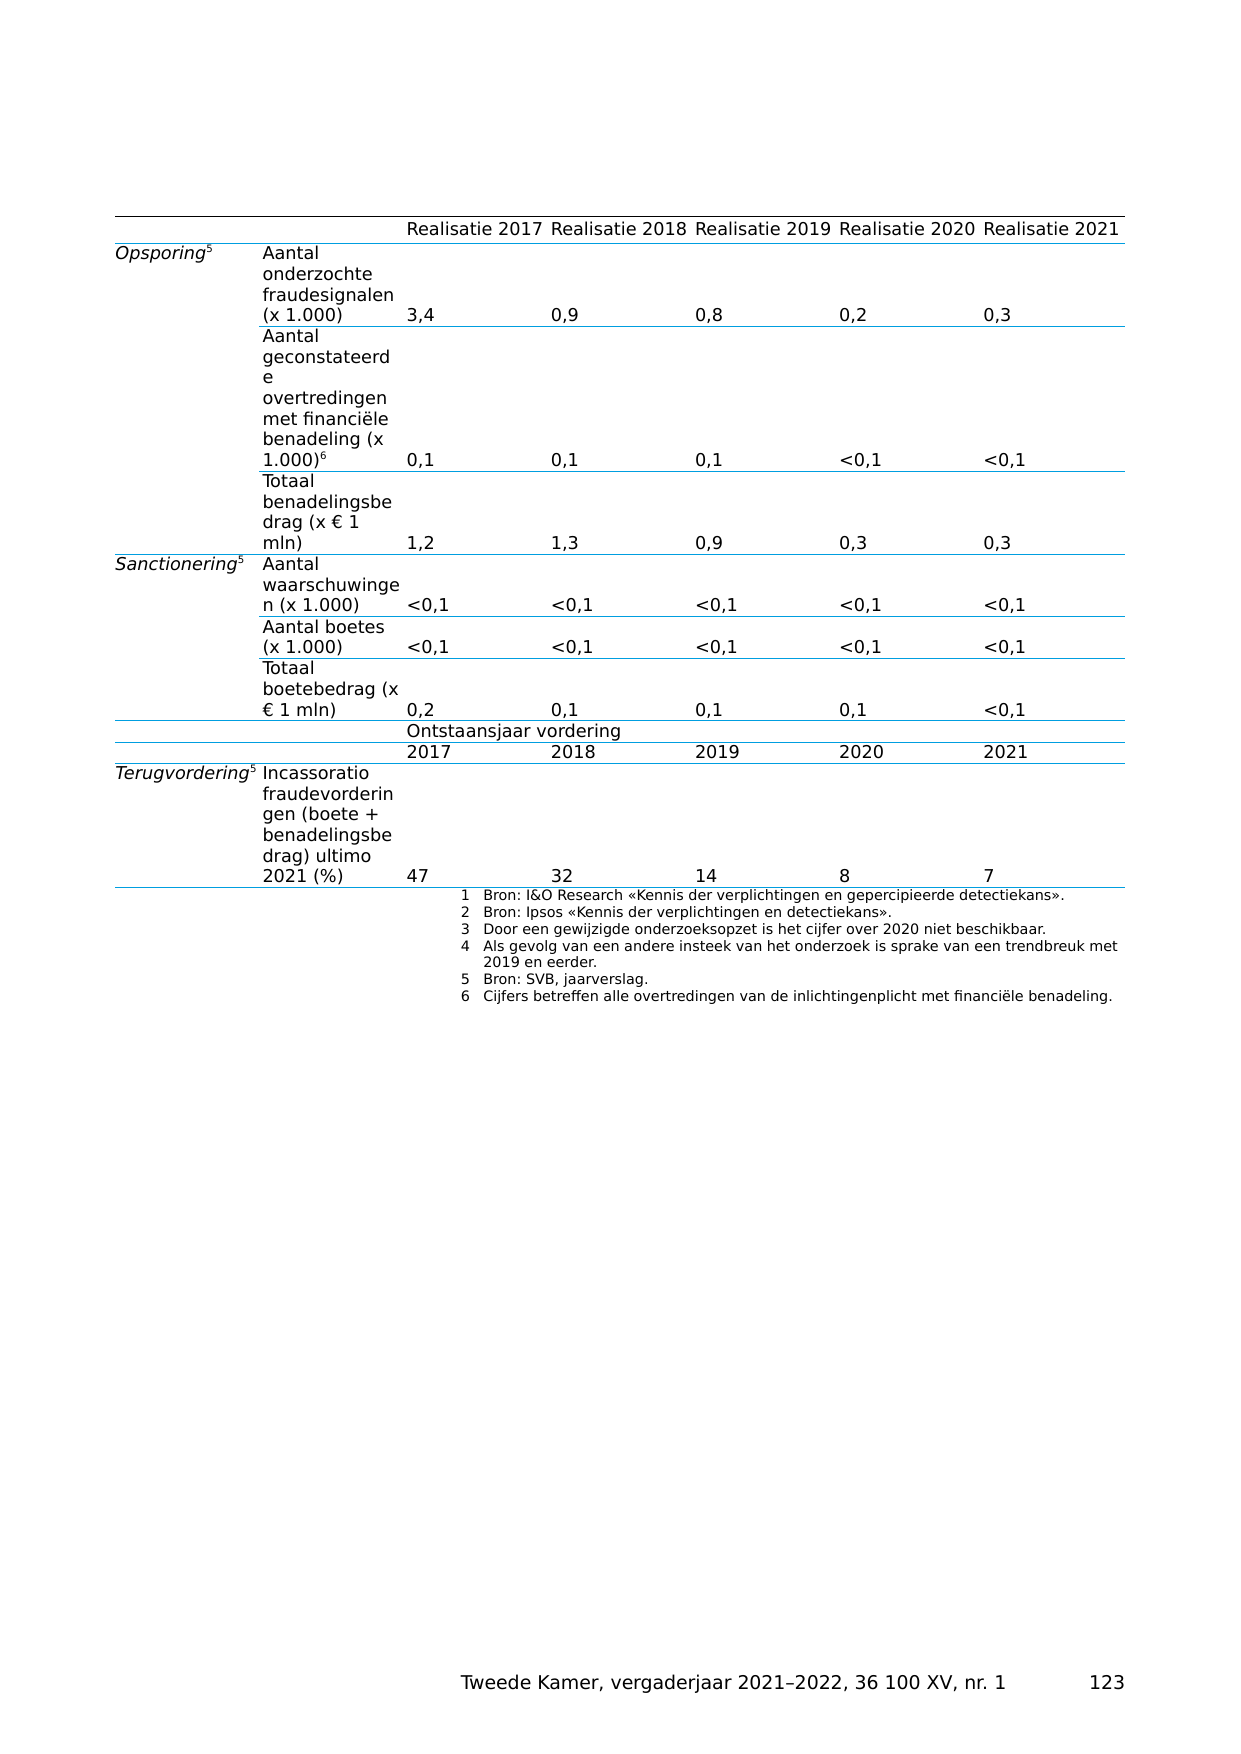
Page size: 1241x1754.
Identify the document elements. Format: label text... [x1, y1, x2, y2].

table_cell Opsporing5 [115, 244, 259, 554]
table_cell [115, 721, 259, 741]
list Cijfers betreffen alle overtredingen van de inlichtingenplicht met financiële benadeling. [461, 988, 1125, 1005]
table_cell 32 [548, 764, 692, 887]
table_cell 3,4 [404, 244, 548, 326]
table_cell <0,1 [836, 327, 980, 471]
table_cell 0,9 [548, 244, 692, 326]
table_cell Realisatie 2017 [404, 217, 548, 243]
table_cell <0,1 [836, 555, 980, 616]
table_cell [115, 743, 259, 762]
table_cell 0,3 [980, 472, 1125, 554]
table_cell Realisatie 2018 [548, 217, 692, 243]
table_cell <0,1 [980, 659, 1125, 720]
table_cell Ontstaansjaar vordering [404, 721, 1125, 741]
list Bron: Ipsos «Kennis der verplichtingen en detectiekans». [461, 904, 1125, 921]
table_cell 0,1 [692, 327, 836, 471]
table_cell 0,3 [836, 472, 980, 554]
table_cell 0,1 [548, 327, 692, 471]
table_cell 2020 [836, 743, 980, 762]
table_cell Totaal boetebedrag (x € 1 mln) [259, 659, 403, 720]
table_cell <0,1 [692, 617, 836, 658]
table_cell 2017 [404, 743, 548, 762]
table_cell <0,1 [548, 617, 692, 658]
table_cell [259, 743, 403, 762]
table_cell Aantal boetes (x 1.000) [259, 617, 403, 658]
table_cell Realisatie 2020 [836, 217, 980, 243]
table_cell <0,1 [980, 327, 1125, 471]
table_cell 0,1 [548, 659, 692, 720]
table_cell <0,1 [980, 617, 1125, 658]
table_cell 2018 [548, 743, 692, 762]
table_cell 0,3 [980, 244, 1125, 326]
table_header Tabel 76 Kerncijfers Anw (fraude en handhaving) [115, 191, 1125, 216]
table_cell 1,2 [404, 472, 548, 554]
table_cell 0,2 [836, 244, 980, 326]
table_cell <0,1 [404, 617, 548, 658]
table_cell <0,1 [836, 617, 980, 658]
table_cell 0,1 [692, 659, 836, 720]
table_cell 2019 [692, 743, 836, 762]
table_cell 2021 [980, 743, 1125, 762]
table_cell Aantal geconstateerde overtredingen met financiële benadeling (x 1.000)6 [259, 327, 403, 471]
table_cell 7 [980, 764, 1125, 887]
table_cell [259, 217, 403, 243]
table_cell Aantal onderzochte fraudesignalen (x 1.000) [259, 244, 403, 326]
table_cell 47 [404, 764, 548, 887]
table_cell 8 [836, 764, 980, 887]
list Bron: I&O Research «Kennis der verplichtingen en gepercipieerde detectiekans». [461, 888, 1125, 904]
table_cell Terugvordering5 [115, 764, 259, 887]
table_cell Incassoratio fraudevorderingen (boete + benadelingsbedrag) ultimo 2021 (%) [259, 764, 403, 887]
list Door een gewijzigde onderzoeksopzet is het cijfer over 2020 niet beschikbaar. [461, 921, 1125, 938]
table_cell Aantal waarschuwingen (x 1.000) [259, 555, 403, 616]
list Als gevolg van een andere insteek van het onderzoek is sprake van een trendbreuk met 2019 en eerder. [461, 938, 1125, 971]
table_cell <0,1 [404, 555, 548, 616]
table_cell Realisatie 2021 [980, 217, 1125, 243]
table_cell Sanctionering5 [115, 555, 259, 720]
table_cell <0,1 [548, 555, 692, 616]
list Bron: SVB, jaarverslag. [461, 971, 1125, 988]
table_cell 0,1 [836, 659, 980, 720]
table_cell 0,1 [404, 327, 548, 471]
table_cell 1,3 [548, 472, 692, 554]
table_cell [115, 217, 259, 243]
table_cell <0,1 [980, 555, 1125, 616]
table_cell 0,2 [404, 659, 548, 720]
table_cell <0,1 [692, 555, 836, 616]
table_cell Realisatie 2019 [692, 217, 836, 243]
table_cell 0,8 [692, 244, 836, 326]
table_cell [259, 721, 403, 741]
table_cell 14 [692, 764, 836, 887]
table_cell Totaal benadelingsbedrag (x € 1 mln) [259, 472, 403, 554]
table_cell 0,9 [692, 472, 836, 554]
